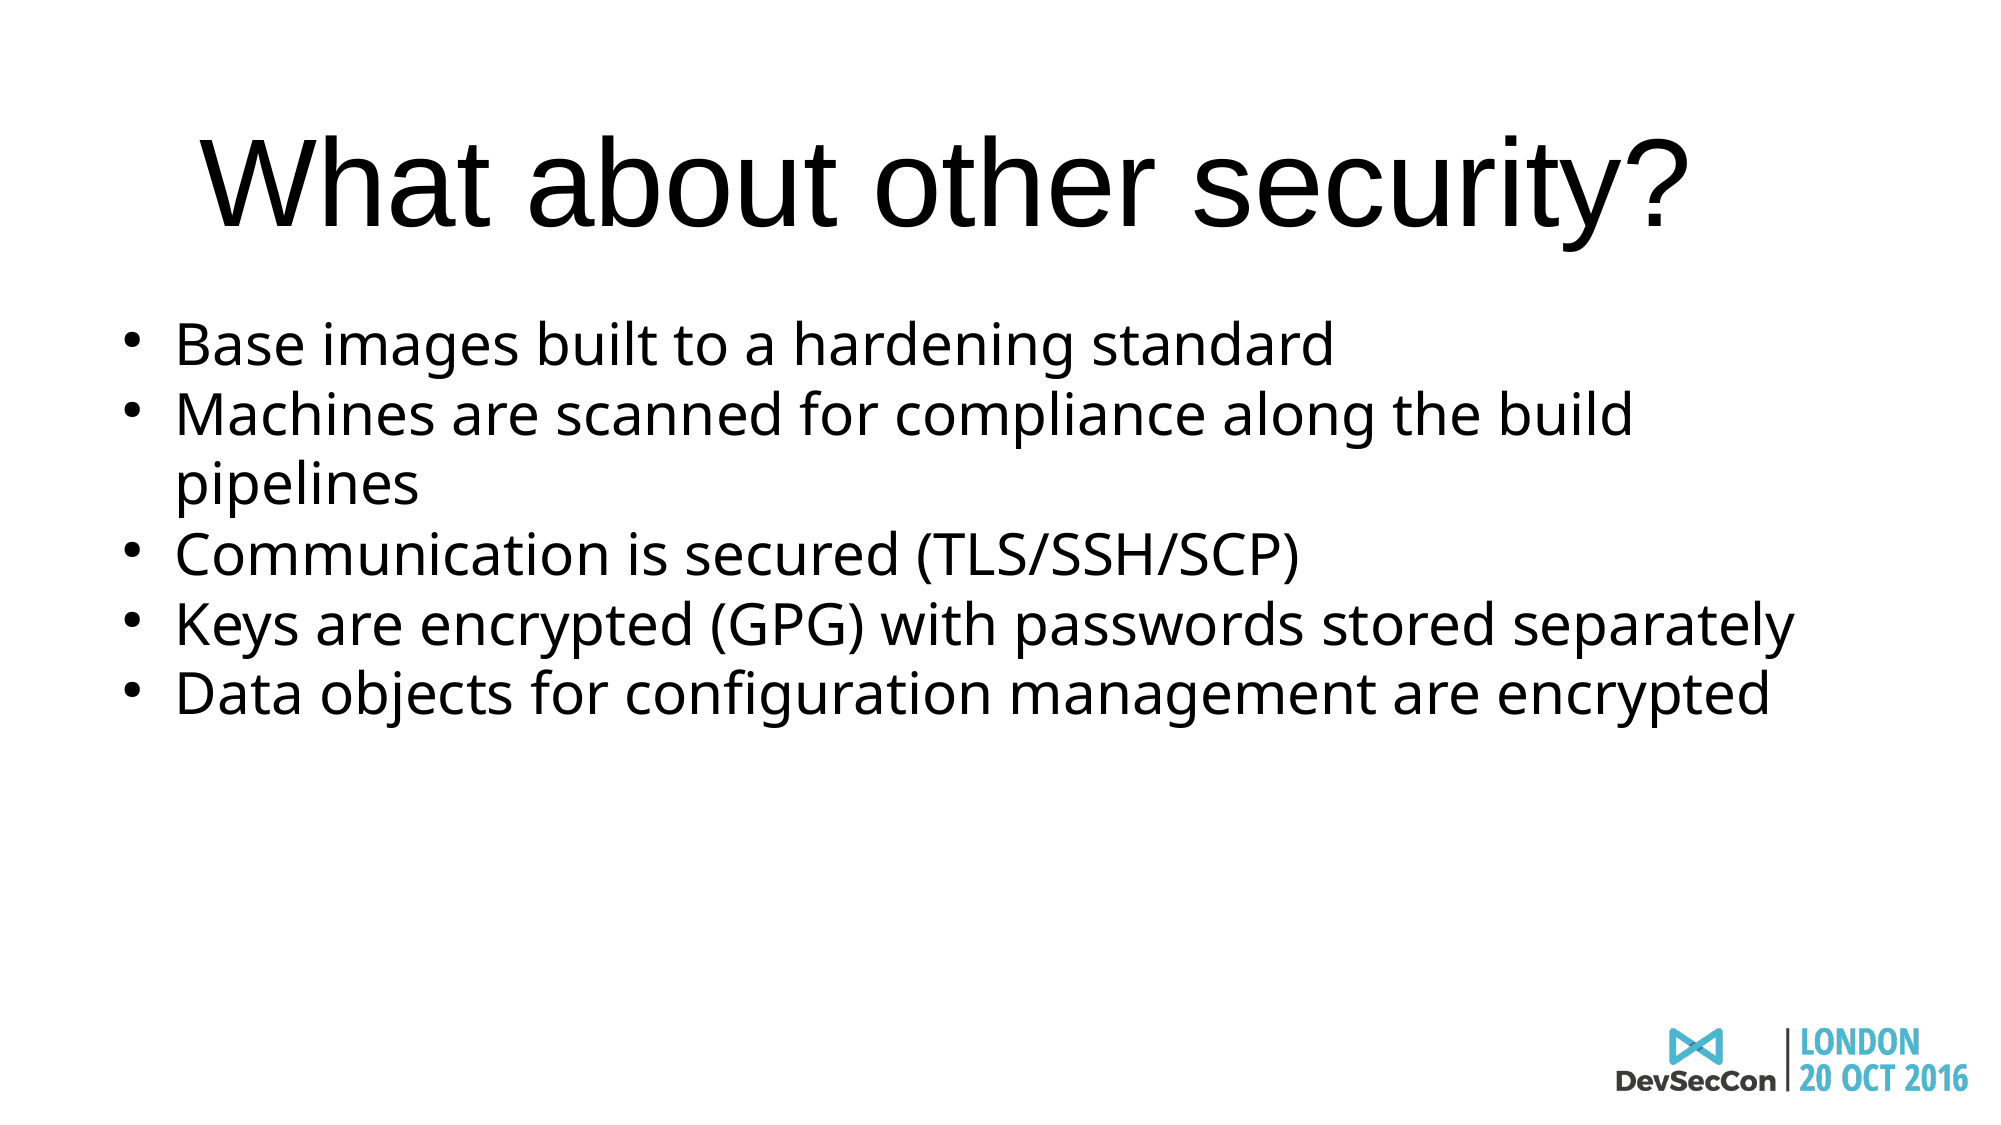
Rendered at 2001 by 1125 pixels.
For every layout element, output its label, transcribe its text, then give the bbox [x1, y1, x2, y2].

text_box What about other security? [184, 94, 1875, 249]
text_box Base images built to a hardening standard Machines are scanned for compliance along the build pipelines Communication is secured (TLS/SSH/SCP) Keys are encrypted (GPG) with passwords stored separately Data objects for configuration management are encrypted [89, 299, 1910, 1014]
picture [1609, 1014, 1979, 1105]
